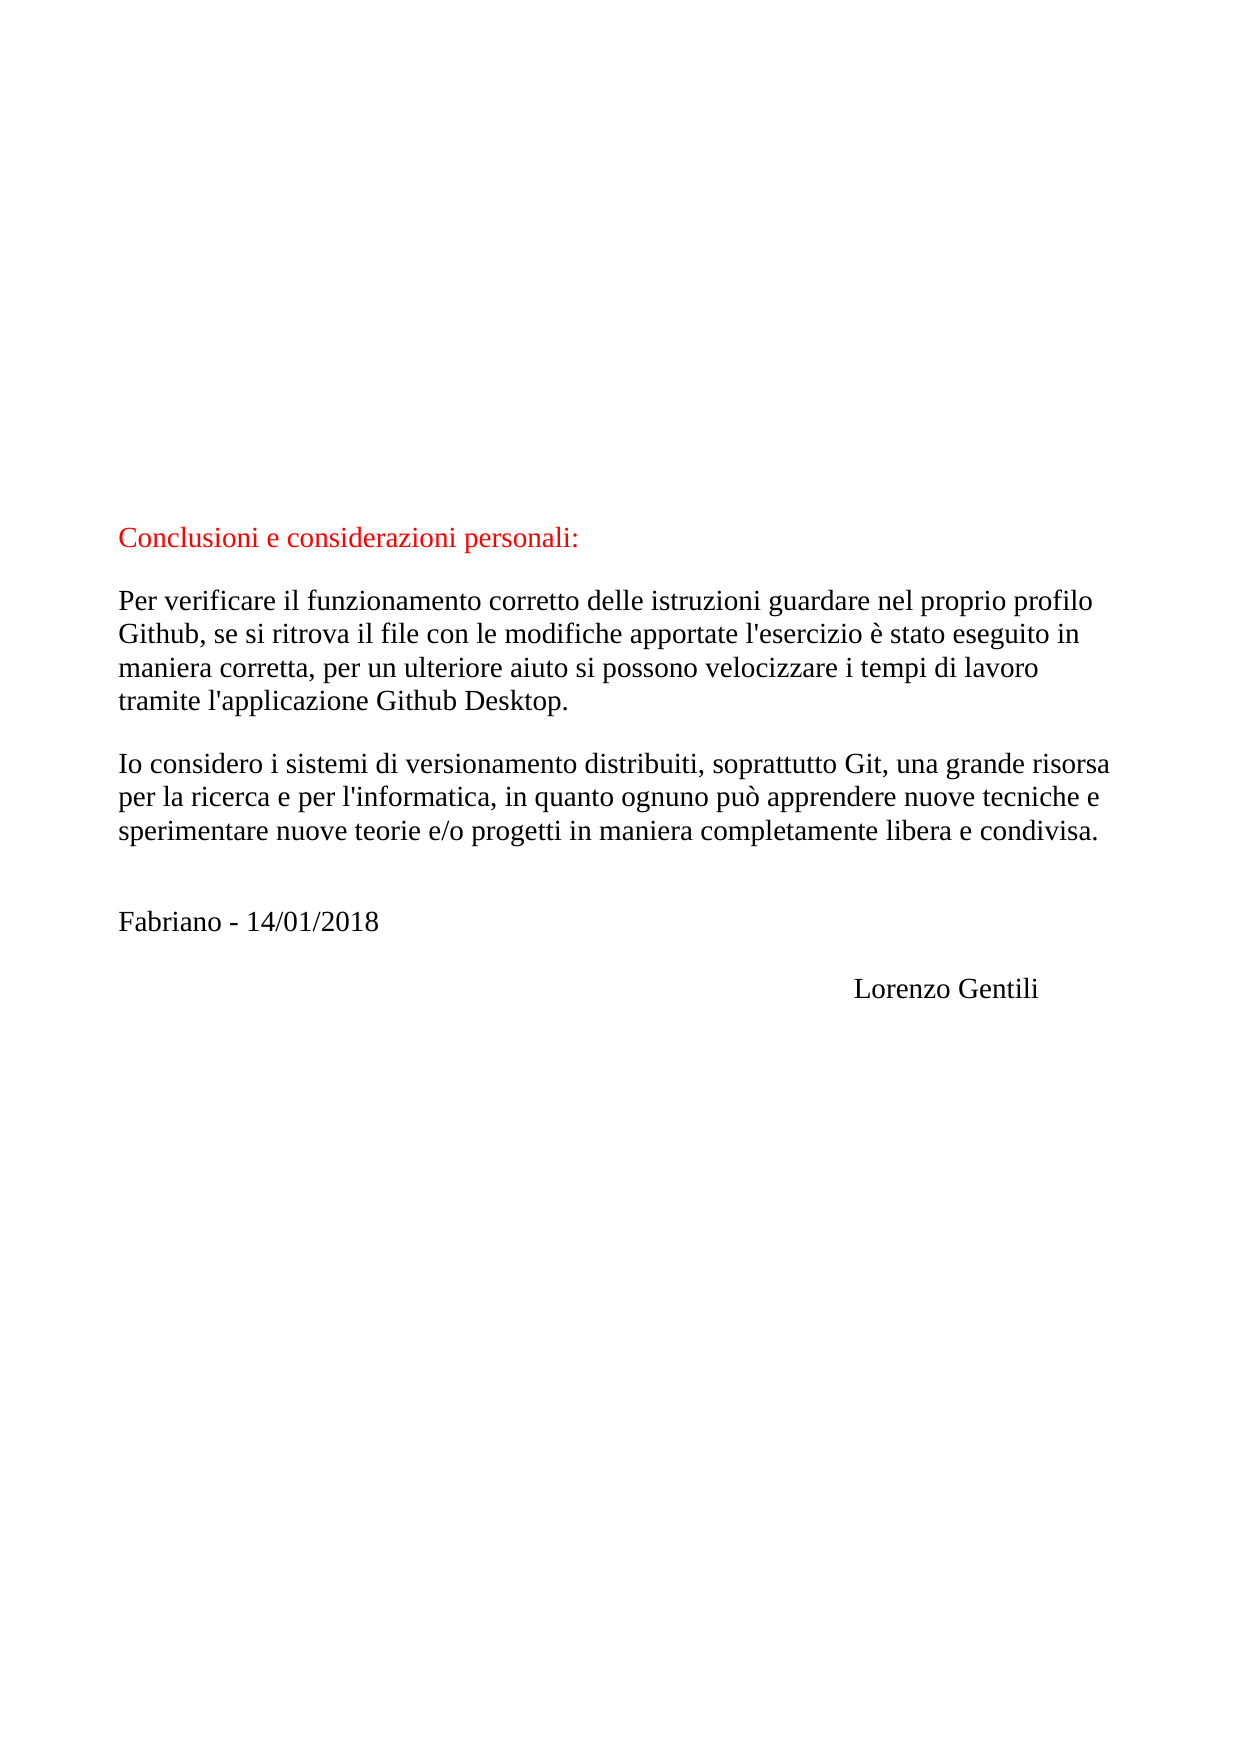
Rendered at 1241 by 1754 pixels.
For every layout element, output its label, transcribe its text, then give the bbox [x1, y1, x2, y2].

text Conclusioni e considerazioni personali: [118, 521, 1122, 554]
text Fabriano - 14/01/2018 Lorenzo Gentili [118, 904, 1122, 1004]
text Io considero i sistemi di versionamento distribuiti, soprattutto Git, una grande risorsa per la ricerca e per l'informatica, in quanto ognuno può apprendere nuove tecniche e sperimentare nuove teorie e/o progetti in maniera completamente libera e condivisa. [118, 746, 1122, 846]
text Per verificare il funzionamento corretto delle istruzioni guardare nel proprio profilo Github, se si ritrova il file con le modifiche apportate l'esercizio è stato eseguito in maniera corretta, per un ulteriore aiuto si possono velocizzare i tempi di lavoro tramite l'applicazione Github Desktop. [118, 583, 1122, 717]
